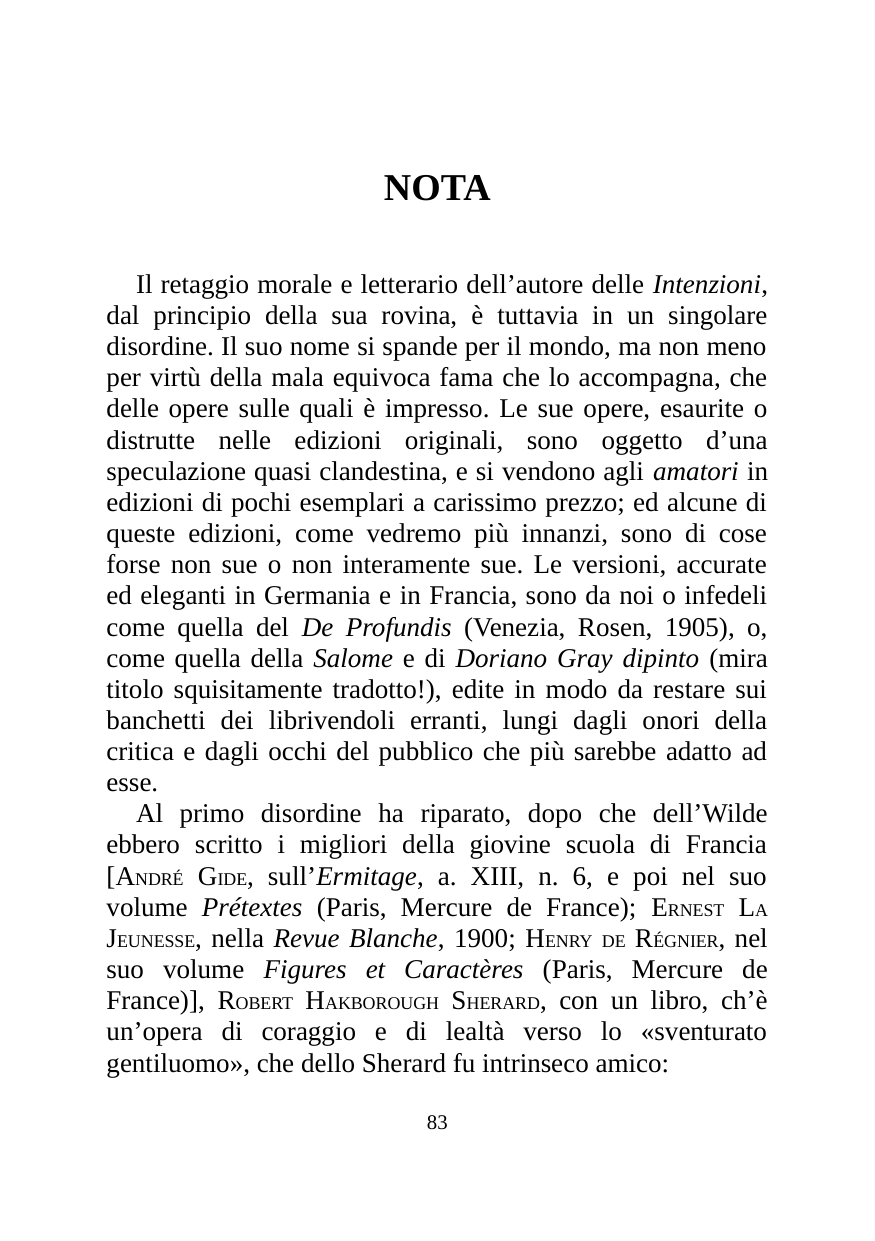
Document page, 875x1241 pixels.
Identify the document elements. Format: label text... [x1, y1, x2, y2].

text Il retaggio morale e letterario dell’autore delle Intenzioni, dal principio della sua rovina, è tuttavia in un singolare disordine. Il suo nome si spande per il mondo, ma non meno per virtù della mala equivoca fama che lo accompagna, che delle opere sulle quali è impresso. Le sue opere, esaurite o distrutte nelle edizioni originali, sono oggetto d’una speculazione quasi clandestina, e si vendono agli amatori in edizioni di pochi esemplari a carissimo prezzo; ed alcune di queste edizioni, come vedremo più innanzi, sono di cose forse non sue o non interamente sue. Le versioni, accurate ed eleganti in Germania e in Francia, sono da noi o infedeli come quella del De Profundis (Venezia, Rosen, 1905), o, come quella della Salome e di Doriano Gray dipinto (mira titolo squisitamente tradotto!), edite in modo da restare sui banchetti dei librivendoli erranti, lungi dagli onori della critica e dagli occhi del pubblico che più sarebbe adatto ad esse. [106, 268, 768, 797]
text Al primo disordine ha riparato, dopo che dell’Wilde ebbero scritto i migliori della giovine scuola di Francia [André Gide, sull’Ermitage, a. XIII, n. 6, e poi nel suo volume Prétextes (Paris, Mercure de France); Ernest La Jeunesse, nella Revue Blanche, 1900; Henry de Régnier, nel suo volume Figures et Caractères (Paris, Mercure de France)], Robert Hakborough Sherard, con un libro, ch’è un’opera di coraggio e di lealtà verso lo «sventurato gentiluomo», che dello Sherard fu intrinseco amico: [106, 797, 768, 1078]
subtitle NOTA [106, 165, 768, 209]
